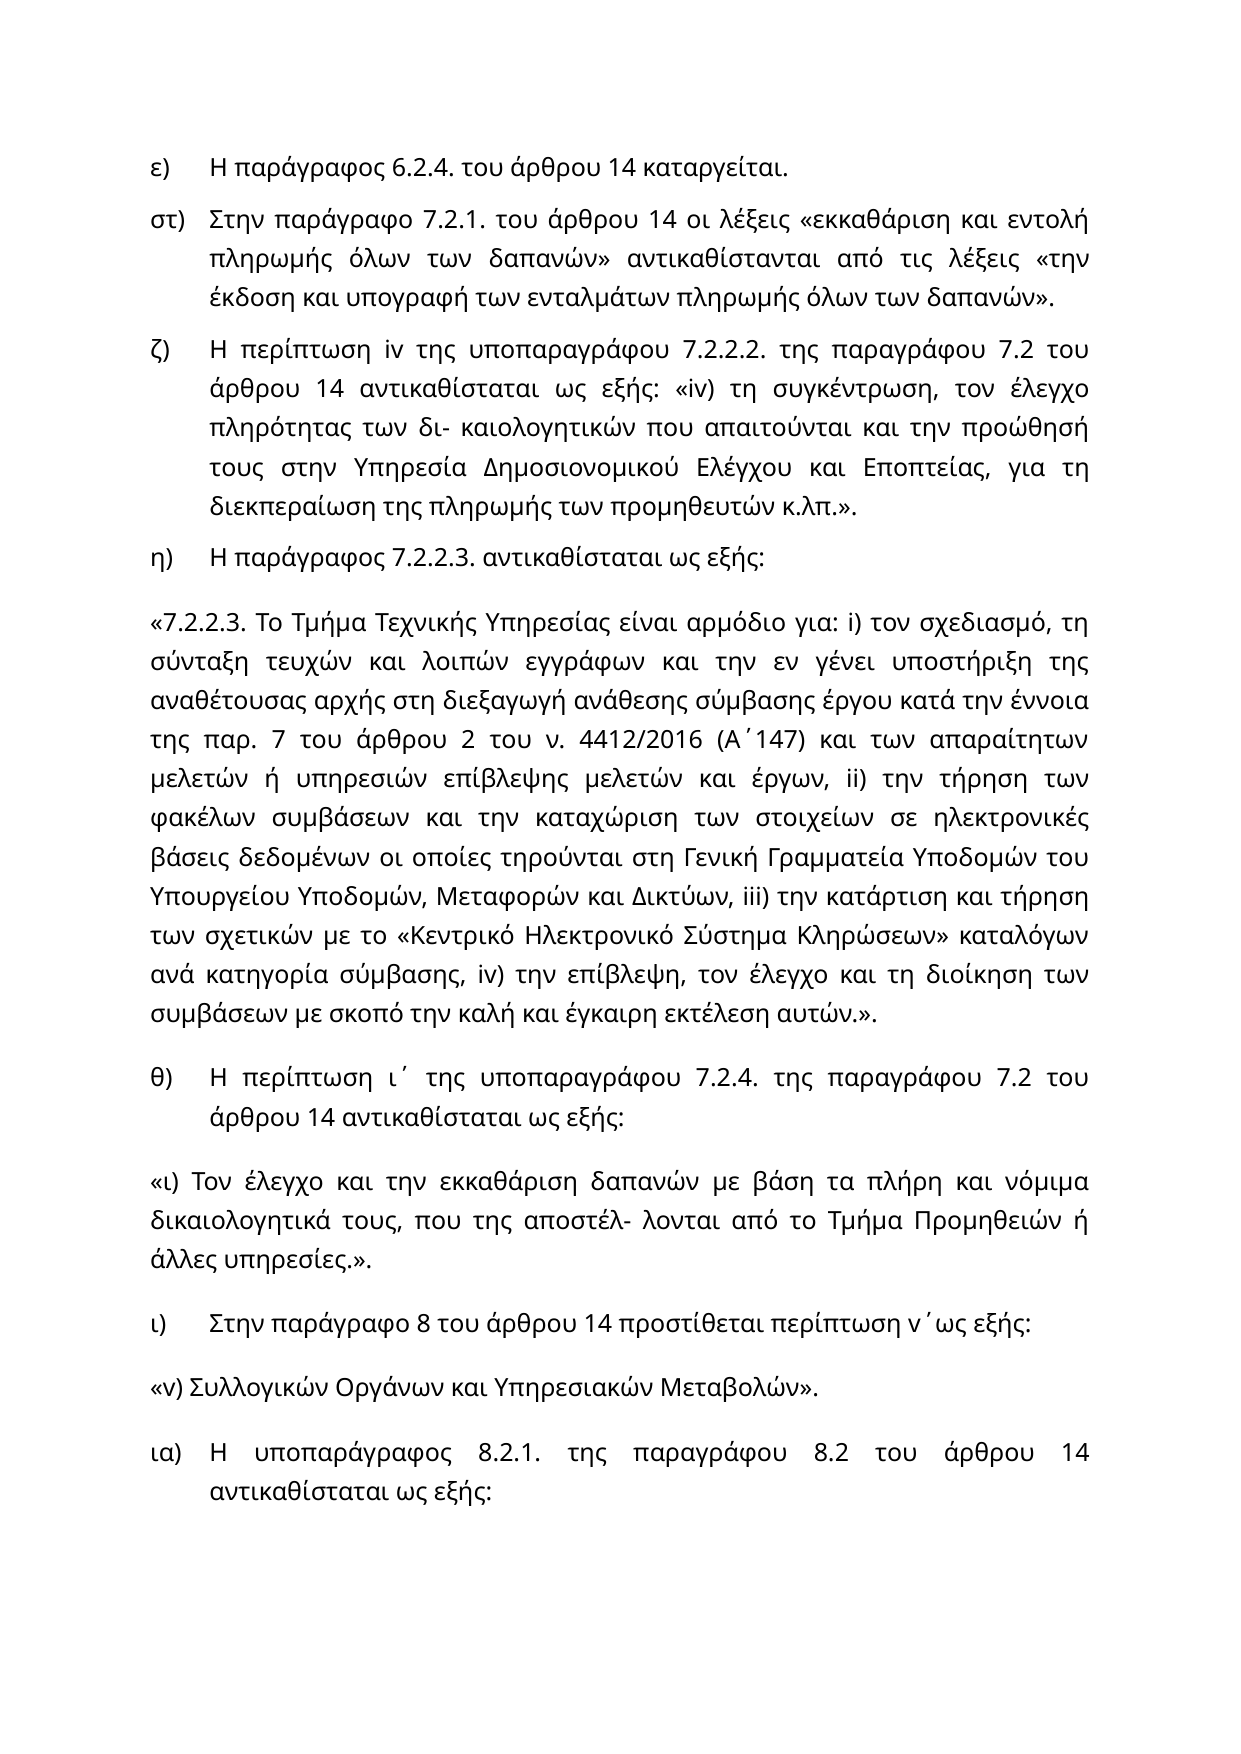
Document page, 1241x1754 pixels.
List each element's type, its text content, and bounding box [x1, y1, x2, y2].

list ε) Η παράγραφος 6.2.4. του άρθρου 14 καταργείται. [150, 150, 1090, 184]
list ζ) Η περίπτωση iv της υποπαραγράφου 7.2.2.2. της παραγράφου 7.2 του άρθρου 14 αντικαθίσταται ως εξής: «iv) τη συγκέντρωση, τον έλεγχο πληρότητας των δι- καιολογητικών που απαιτούνται και την προώθησή τους στην Υπηρεσία Δημοσιονομικού Ελέγχου και Εποπτείας, για τη διεκπεραίωση της πληρωμής των προμηθευτών κ.λπ.». [150, 332, 1090, 522]
list ι) Στην παράγραφο 8 του άρθρου 14 προστίθεται περίπτωση v΄ως εξής: [150, 1306, 1090, 1340]
text «v) Συλλογικών Οργάνων και Υπηρεσιακών Μεταβολών». [150, 1370, 1090, 1404]
list στ) Στην παράγραφο 7.2.1. του άρθρου 14 οι λέξεις «εκκαθάριση και εντολή πληρωμής όλων των δαπανών» αντικαθίστανται από τις λέξεις «την έκδοση και υπογραφή των ενταλμάτων πληρωμής όλων των δαπανών». [150, 202, 1090, 314]
list η) Η παράγραφος 7.2.2.3. αντικαθίσταται ως εξής: [150, 540, 1090, 574]
list ια) Η υποπαράγραφος 8.2.1. της παραγράφου 8.2 του άρθρου 14 αντικαθίσταται ως εξής: [150, 1434, 1090, 1507]
text «7.2.2.3. Το Τμήμα Τεχνικής Υπηρεσίας είναι αρμόδιο για: i) τον σχεδιασμό, τη σύνταξη τευχών και λοιπών εγγράφων και την εν γένει υποστήριξη της αναθέτουσας αρχής στη διεξαγωγή ανάθεσης σύμβασης έργου κατά την έννοια της παρ. 7 του άρθρου 2 του ν. 4412/2016 (A΄147) και των απαραίτητων μελετών ή υπηρεσιών επίβλεψης μελετών και έργων, ii) την τήρηση των φακέλων συμβάσεων και την καταχώριση των στοιχείων σε ηλεκτρονικές βάσεις δεδομένων οι οποίες τηρούνται στη Γενική Γραμματεία Υποδομών του Υπουργείου Υποδομών, Μεταφορών και Δικτύων, iii) την κατάρτιση και τήρηση των σχετικών με το «Κεντρικό Ηλεκτρονικό Σύστημα Κληρώσεων» καταλόγων ανά κατηγορία σύμβασης, iv) την επίβλεψη, τον έλεγχο και τη διοίκηση των συμβάσεων με σκοπό την καλή και έγκαιρη εκτέλεση αυτών.». [150, 604, 1090, 1030]
text «ι) Τον έλεγχο και την εκκαθάριση δαπανών με βάση τα πλήρη και νόμιμα δικαιολογητικά τους, που της αποστέλ- λονται από το Τμήμα Προμηθειών ή άλλες υπηρεσίες.». [150, 1163, 1090, 1276]
list θ) Η περίπτωση ι΄ της υποπαραγράφου 7.2.4. της παραγράφου 7.2 του άρθρου 14 αντικαθίσταται ως εξής: [150, 1060, 1090, 1133]
